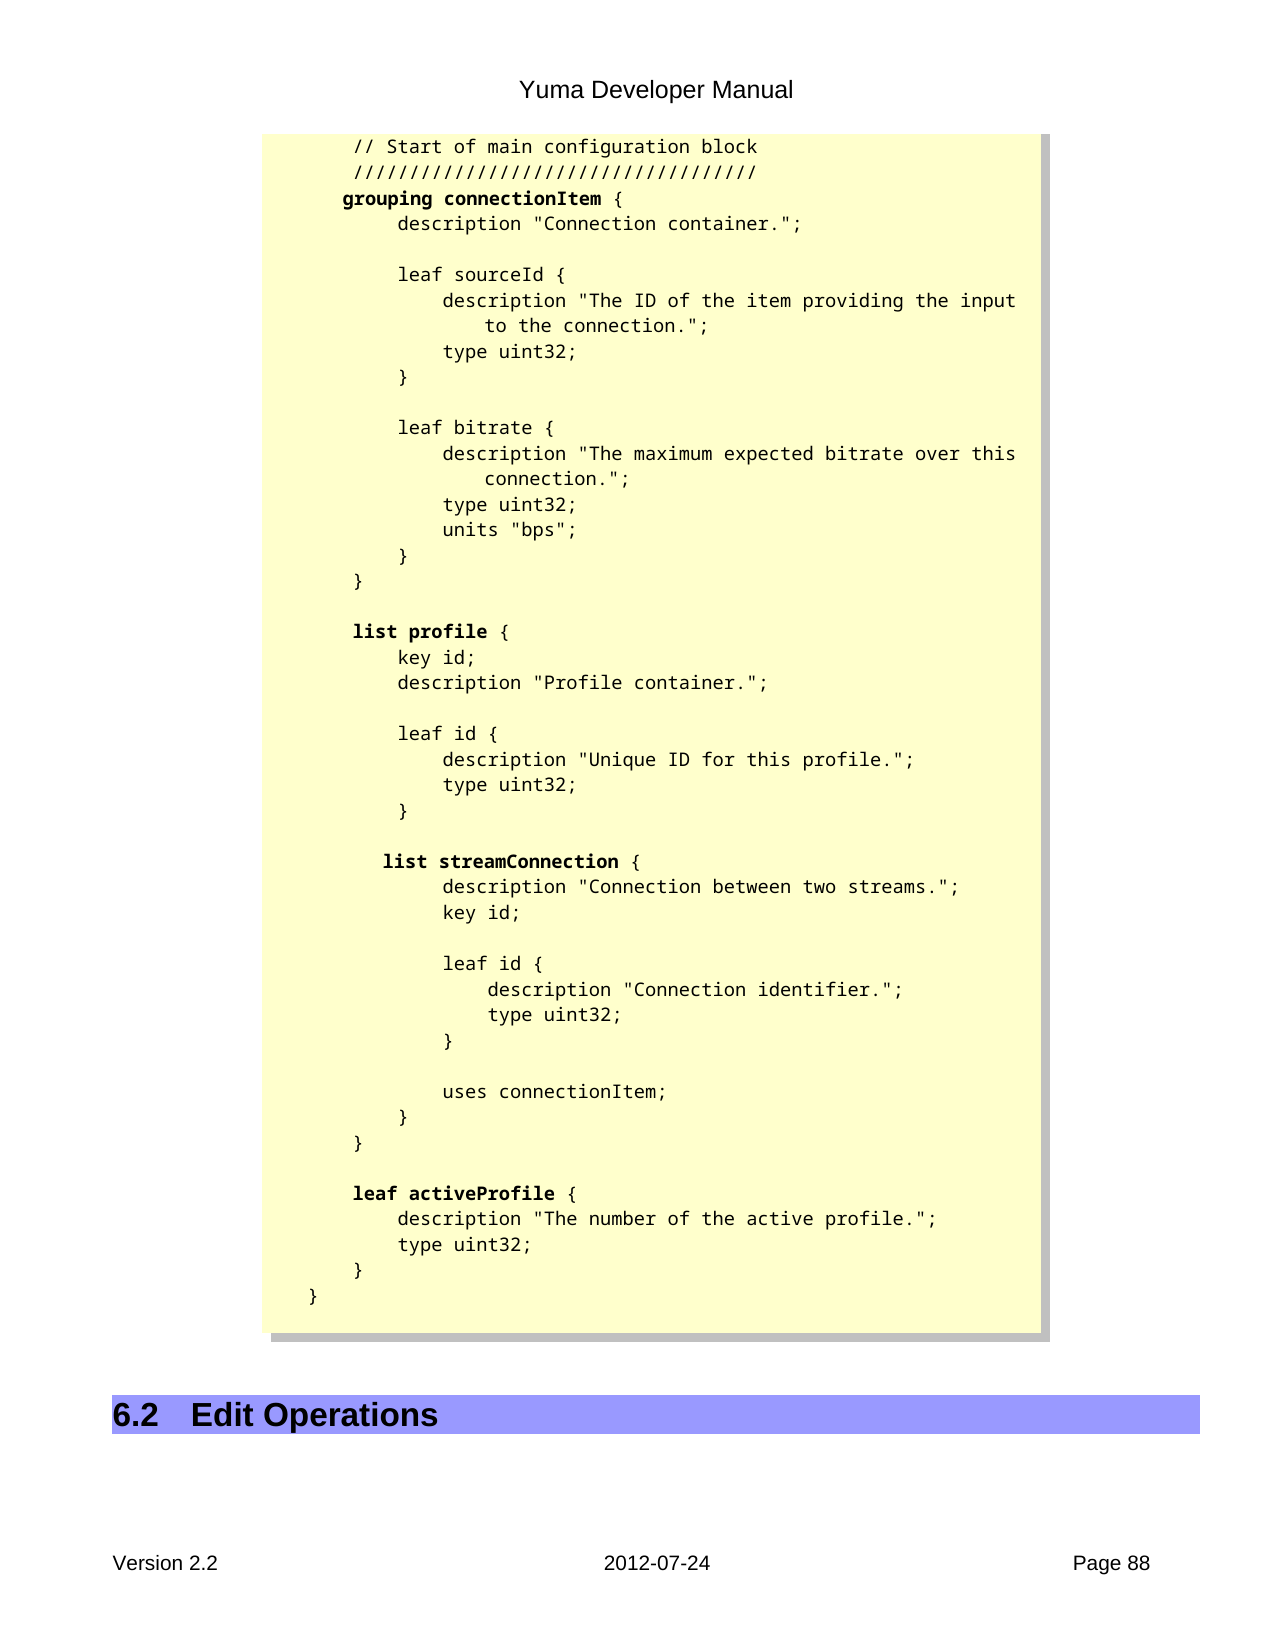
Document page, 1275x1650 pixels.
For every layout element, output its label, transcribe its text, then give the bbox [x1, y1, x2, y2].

text } [262, 1282, 1041, 1308]
text leaf id { [262, 950, 1041, 976]
text type uint32; [262, 491, 1041, 517]
text description "The number of the active profile."; [262, 1206, 1041, 1231]
text } [262, 1103, 1041, 1129]
text } [262, 1027, 1041, 1052]
text description "The ID of the item providing the input to the connection."; [262, 287, 1041, 338]
text key id; [262, 899, 1041, 925]
text } [262, 568, 1041, 593]
text } [262, 363, 1041, 389]
text leaf sourceId { [262, 261, 1041, 287]
text units "bps"; [262, 517, 1041, 542]
text grouping connectionItem { [262, 185, 1041, 210]
text //////////////////////////////////// [262, 159, 1041, 185]
text type uint32; [262, 1231, 1041, 1257]
text } [262, 797, 1041, 823]
text uses connectionItem; [262, 1078, 1041, 1103]
text description "Connection identifier."; [262, 976, 1041, 1001]
text list streamConnection { [262, 848, 1041, 874]
subtitle Edit Operations [112, 1395, 1200, 1434]
text description "The maximum expected bitrate over this connection."; [262, 440, 1041, 491]
text type uint32; [262, 772, 1041, 797]
text } [262, 542, 1041, 568]
text leaf id { [262, 721, 1041, 746]
text type uint32; [262, 1001, 1041, 1027]
text // Start of main configuration block [262, 134, 1041, 159]
text type uint32; [262, 338, 1041, 363]
text description "Connection between two streams."; [262, 874, 1041, 899]
text leaf bitrate { [262, 414, 1041, 440]
text key id; [262, 644, 1041, 670]
text list profile { [262, 619, 1041, 644]
text leaf activeProfile { [262, 1180, 1041, 1206]
text description "Unique ID for this profile."; [262, 746, 1041, 772]
text description "Connection container."; [262, 210, 1041, 236]
text } [262, 1257, 1041, 1282]
text description "Profile container."; [262, 670, 1041, 695]
text } [262, 1129, 1041, 1154]
